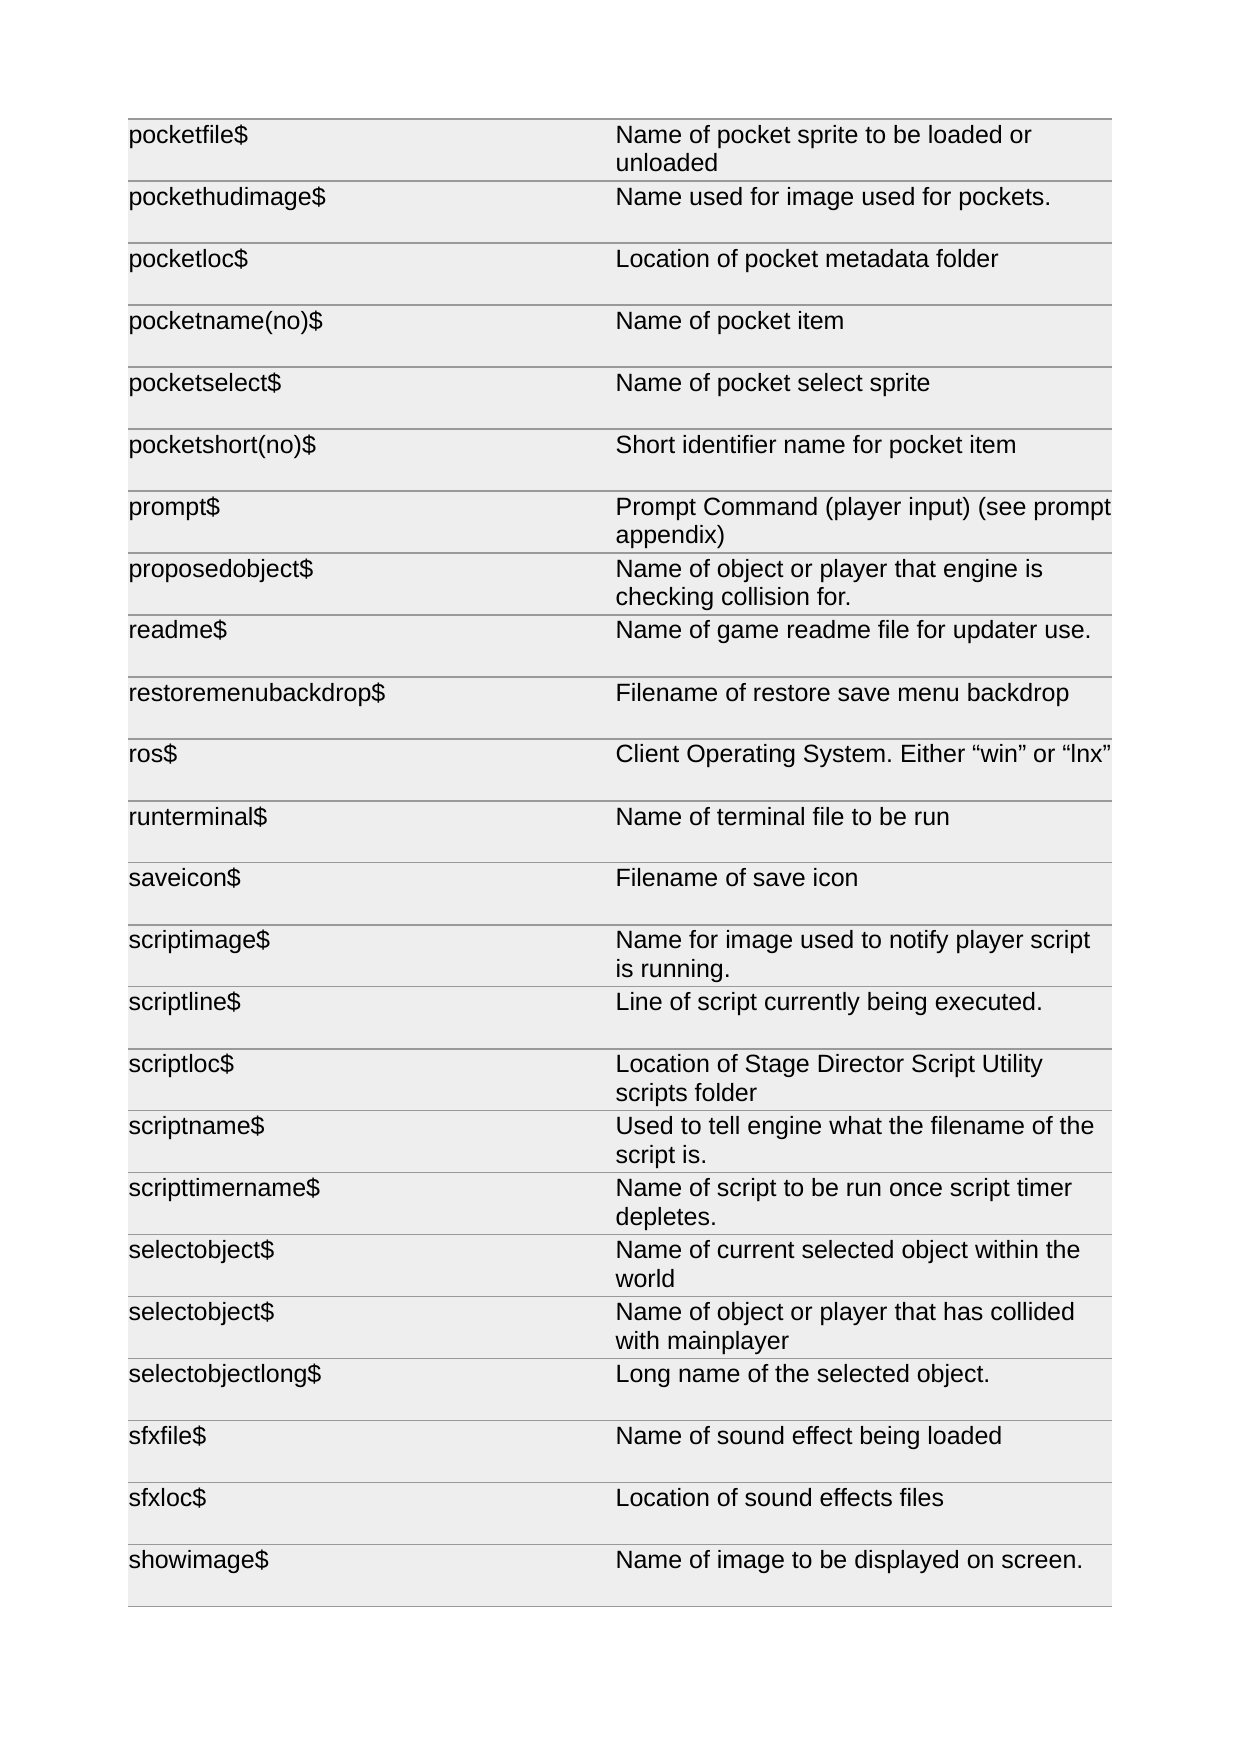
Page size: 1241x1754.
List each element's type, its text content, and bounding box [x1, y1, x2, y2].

table_cell Name of script to be run once script timer depletes. [615, 1173, 1112, 1234]
table_cell Name of image to be displayed on screen. [615, 1545, 1112, 1606]
table_cell selectobject$ [128, 1297, 615, 1358]
table_cell restoremenubackdrop$ [128, 678, 615, 738]
table_cell Name of pocket item [615, 306, 1112, 366]
table_cell pocketfile$ [128, 120, 615, 180]
table_cell scriptloc$ [128, 1050, 615, 1110]
table_cell sfxfile$ [128, 1421, 615, 1482]
table_cell Filename of save icon [615, 863, 1112, 924]
table_cell Location of Stage Director Script Utility scripts folder [615, 1050, 1112, 1110]
table_cell selectobjectlong$ [128, 1359, 615, 1420]
table_cell Location of pocket metadata folder [615, 244, 1112, 304]
table_cell readme$ [128, 616, 615, 676]
table_cell scripttimername$ [128, 1173, 615, 1234]
table_cell selectobject$ [128, 1235, 615, 1296]
table_cell Name of pocket select sprite [615, 368, 1112, 428]
table_cell Name for image used to notify player script is running. [615, 926, 1112, 986]
table_cell scriptline$ [128, 987, 615, 1048]
table_cell Short identifier name for pocket item [615, 430, 1112, 490]
table_cell Name of terminal file to be run [615, 802, 1112, 862]
table_cell scriptimage$ [128, 926, 615, 986]
table_cell pockethudimage$ [128, 182, 615, 242]
table_cell Name of object or player that has collided with mainplayer [615, 1297, 1112, 1358]
table_cell Long name of the selected object. [615, 1359, 1112, 1420]
table_cell Client Operating System. Either “win” or “lnx” [615, 740, 1112, 800]
table_cell pocketshort(no)$ [128, 430, 615, 490]
table_cell Line of script currently being executed. [615, 987, 1112, 1048]
table_cell Prompt Command (player input) (see prompt appendix) [615, 492, 1112, 552]
table_cell prompt$ [128, 492, 615, 552]
table_cell proposedobject$ [128, 554, 615, 614]
table_cell Name of current selected object within the world [615, 1235, 1112, 1296]
table_cell Name of game readme file for updater use. [615, 616, 1112, 676]
table_cell pocketname(no)$ [128, 306, 615, 366]
table_cell pocketselect$ [128, 368, 615, 428]
table_cell Name used for image used for pockets. [615, 182, 1112, 242]
table_cell Name of sound effect being loaded [615, 1421, 1112, 1482]
table_cell saveicon$ [128, 863, 615, 924]
table_cell runterminal$ [128, 802, 615, 862]
table_cell Filename of restore save menu backdrop [615, 678, 1112, 738]
table_cell sfxloc$ [128, 1483, 615, 1544]
table_cell pocketloc$ [128, 244, 615, 304]
table_cell showimage$ [128, 1545, 615, 1606]
table_cell Used to tell engine what the filename of the script is. [615, 1111, 1112, 1172]
table_cell Name of pocket sprite to be loaded or unloaded [615, 120, 1112, 180]
table_cell scriptname$ [128, 1111, 615, 1172]
table_cell Name of object or player that engine is checking collision for. [615, 554, 1112, 614]
table_cell Location of sound effects files [615, 1483, 1112, 1544]
table_cell ros$ [128, 740, 615, 800]
